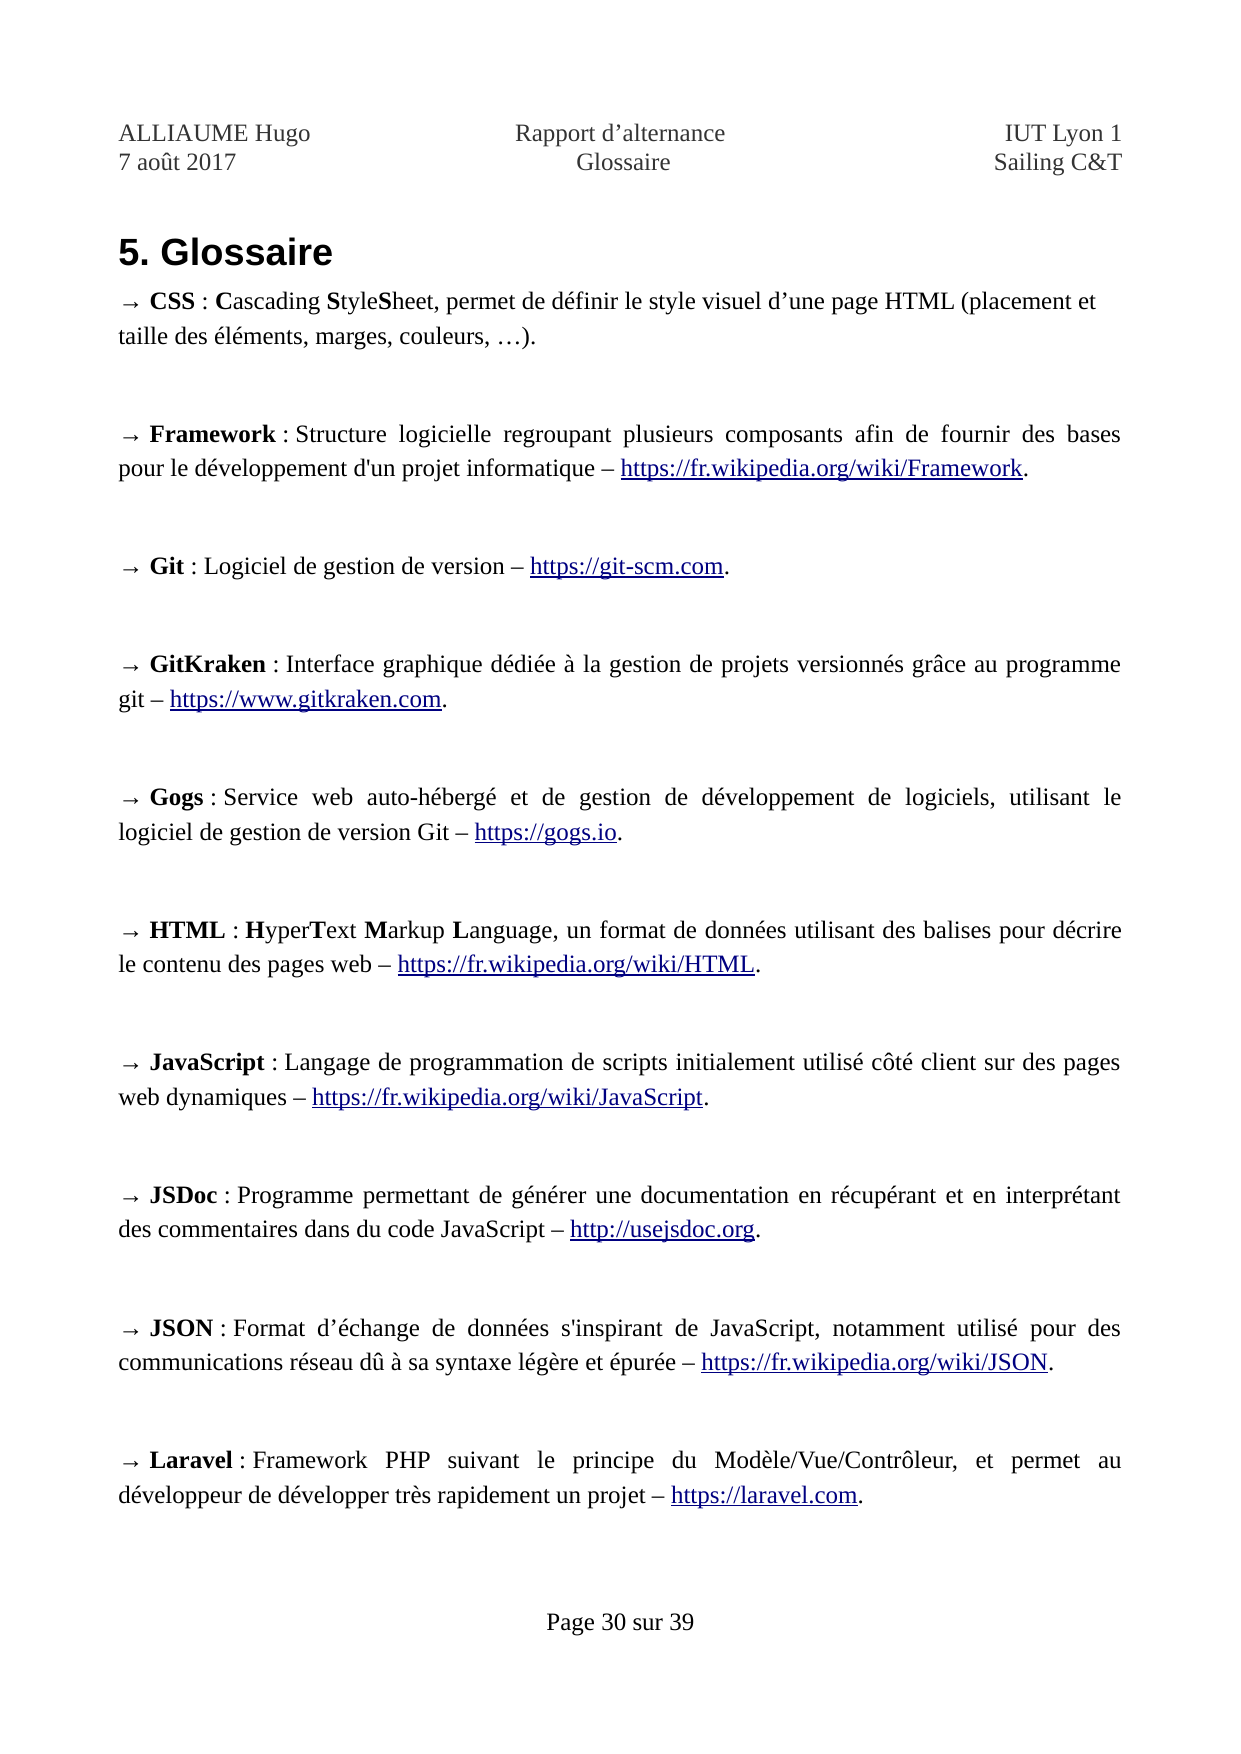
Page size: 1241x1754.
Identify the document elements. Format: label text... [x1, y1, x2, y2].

text → Git : Logiciel de gestion de version – https://git-scm.com. [118, 551, 1122, 580]
text → Framework : Structure logicielle regroupant plusieurs composants afin de fournir des bases pour le développement d'un projet informatique – https://fr.wikipedia.org/wiki/Framework. [118, 419, 1122, 482]
subtitle 5. Glossaire [118, 230, 1122, 274]
text → HTML : HyperText Markup Language, un format de données utilisant des balises pour décrire le contenu des pages web – https://fr.wikipedia.org/wiki/HTML. [118, 915, 1122, 978]
text → Gogs : Service web auto-hébergé et de gestion de développement de logiciels, utilisant le logiciel de gestion de version Git – https://gogs.io. [118, 782, 1122, 845]
text → JSDoc : Programme permettant de générer une documentation en récupérant et en interprétant des commentaires dans du code JavaScript – http://usejsdoc.org. [118, 1180, 1122, 1243]
text → JavaScript : Langage de programmation de scripts initialement utilisé côté client sur des pages web dynamiques – https://fr.wikipedia.org/wiki/JavaScript. [118, 1047, 1122, 1111]
text → CSS : Cascading StyleSheet, permet de définir le style visuel d’une page HTML (placement et taille des éléments, marges, couleurs, …). [118, 286, 1122, 349]
text → JSON : Format d’échange de données s'inspirant de JavaScript, notamment utilisé pour des communications réseau dû à sa syntaxe légère et épurée – https://fr.wikipedia.org/wiki/JSON. [118, 1313, 1122, 1376]
text → Laravel : Framework PHP suivant le principe du Modèle/Vue/Contrôleur, et permet au développeur de développer très rapidement un projet – https://laravel.com. [118, 1445, 1122, 1508]
text → GitKraken : Interface graphique dédiée à la gestion de projets versionnés grâce au programme git – https://www.gitkraken.com. [118, 649, 1122, 713]
